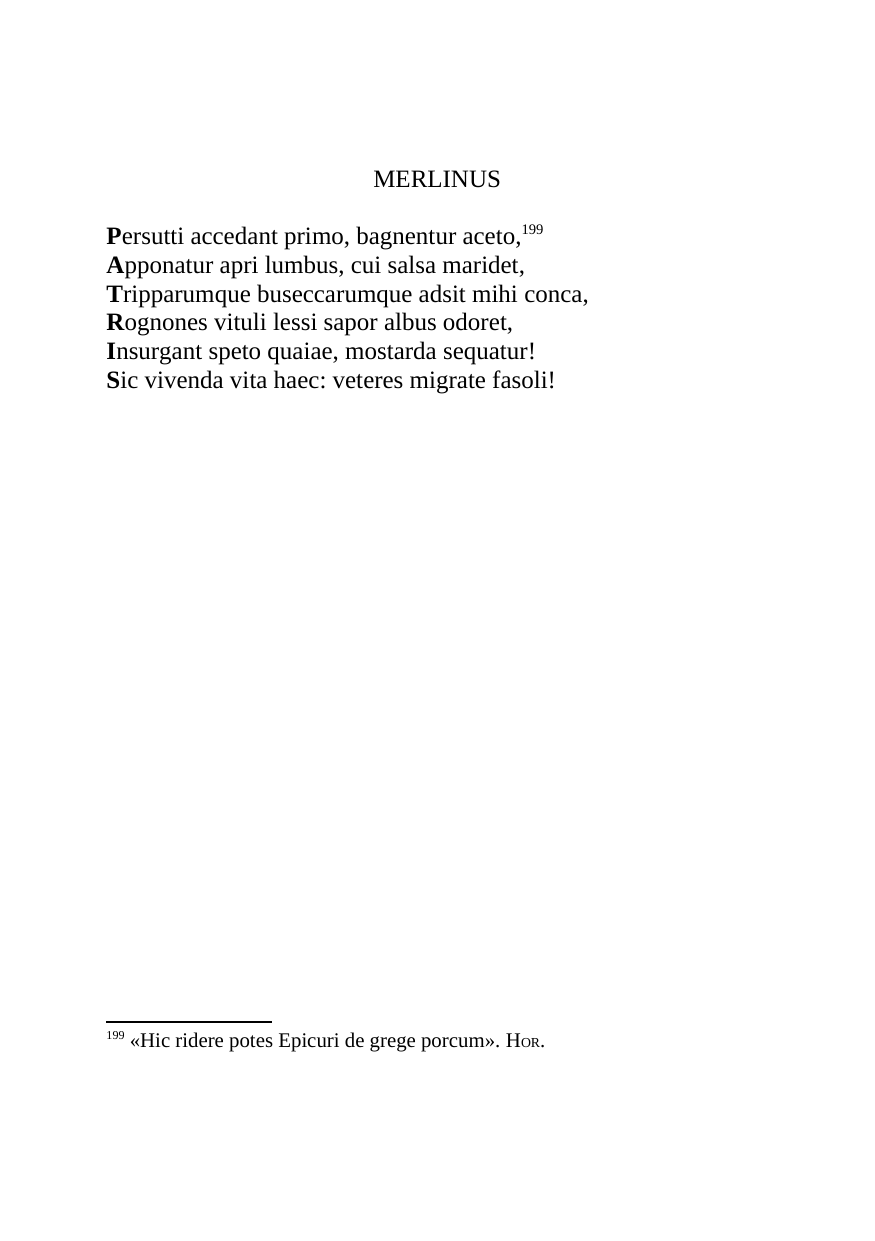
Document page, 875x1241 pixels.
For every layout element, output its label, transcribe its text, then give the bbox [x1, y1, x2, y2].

text Apponatur apri lumbus, cui salsa maridet, [106, 250, 768, 279]
text Tripparumque buseccarumque adsit mihi conca, [106, 279, 768, 307]
text MERLINUS [106, 164, 768, 192]
text Insurgant speto quaiae, mostarda sequatur! [106, 336, 768, 365]
text Rognones vituli lessi sapor albus odoret, [106, 307, 768, 336]
text Persutti accedant primo, bagnentur aceto, [106, 221, 768, 250]
text Sic vivenda vita haec: veteres migrate fasoli! [106, 365, 768, 394]
text «Hic ridere potes Epicuri de grege porcum». Hor. [106, 1028, 768, 1052]
